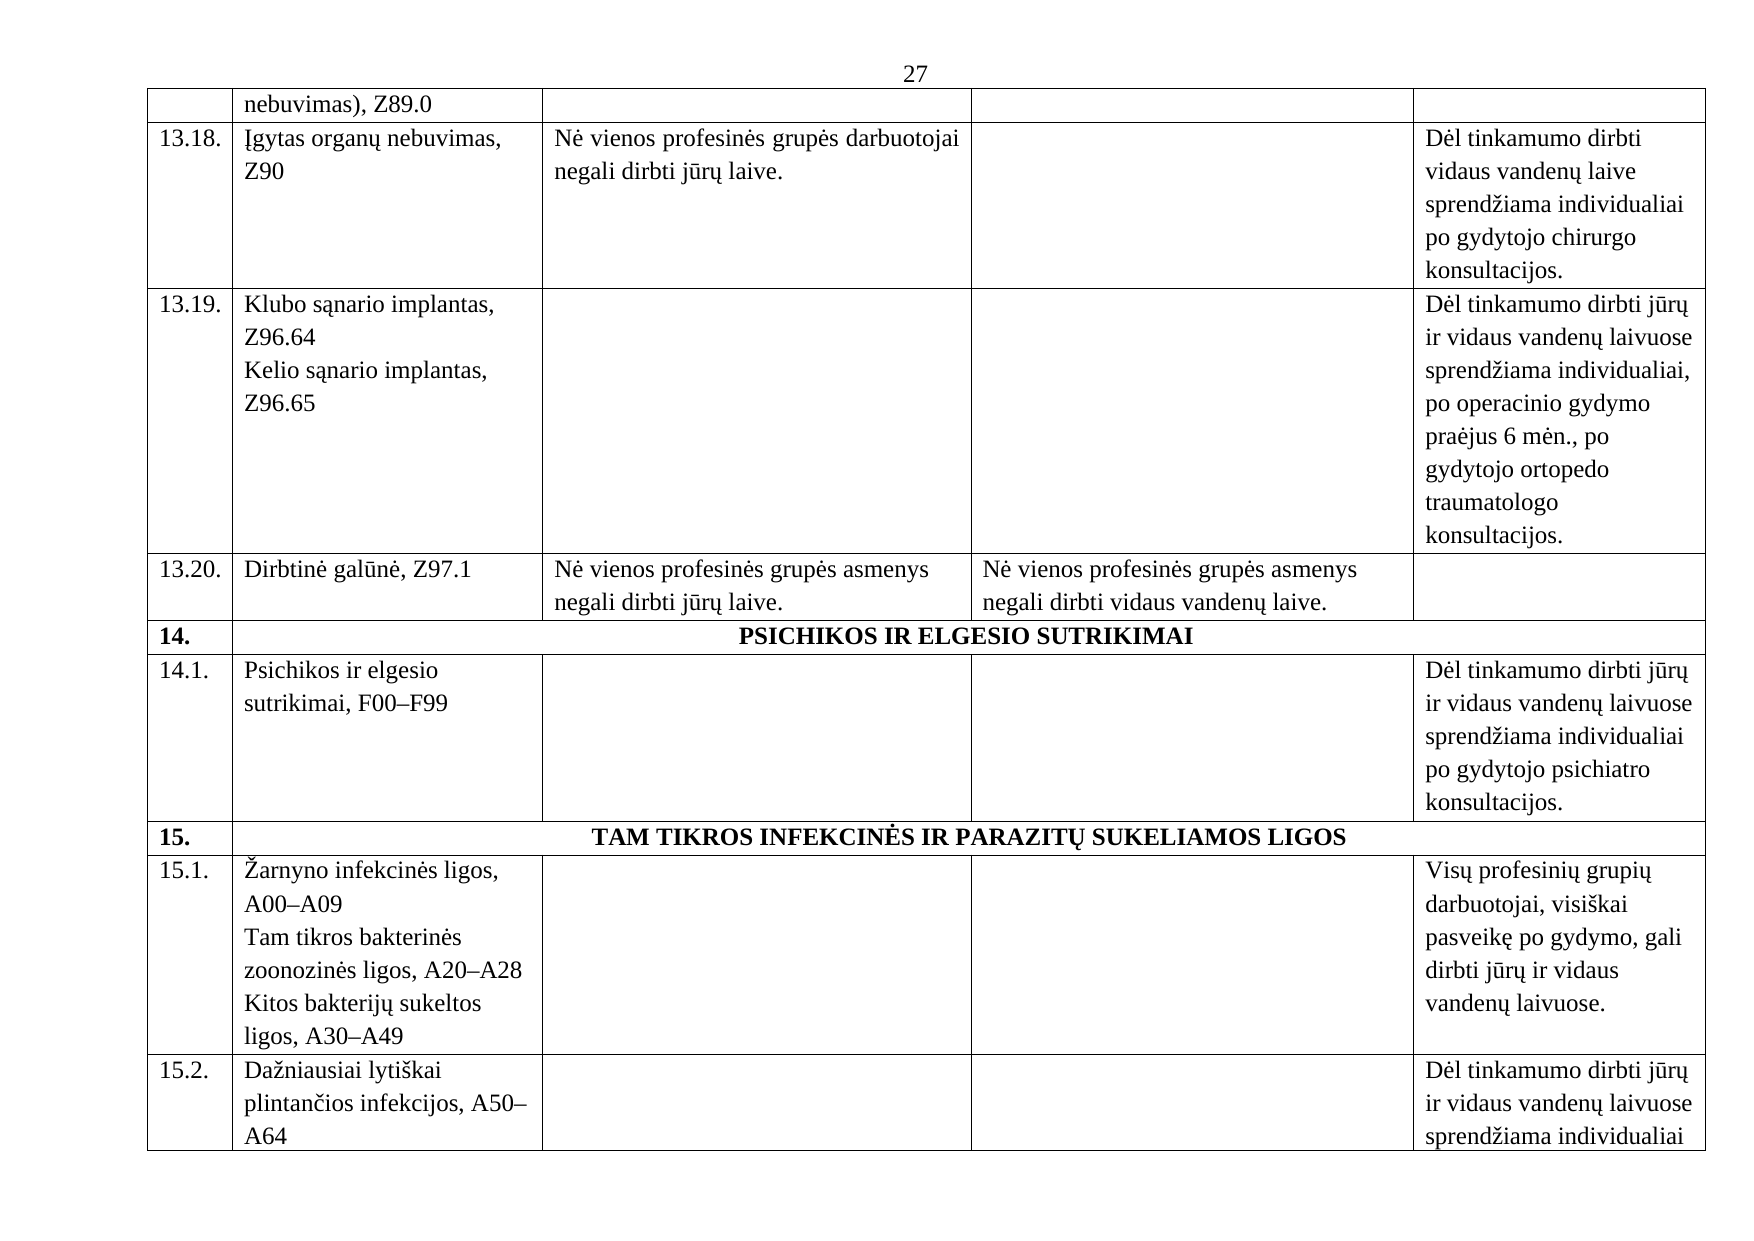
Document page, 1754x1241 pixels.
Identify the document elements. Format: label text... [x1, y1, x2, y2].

table_cell 13.18. [148, 123, 232, 288]
table_cell 15. [148, 822, 232, 854]
table_cell [1414, 554, 1705, 620]
table_cell 13.19. [148, 289, 232, 553]
table_cell Dėl tinkamumo dirbti jūrų ir vidaus vandenų laivuose sprendžiama individualiai [1414, 1055, 1705, 1149]
table_cell Dėl tinkamumo dirbti vidaus vandenų laive sprendžiama individualiai po gydytojo chirurgo konsultacijos. [1414, 123, 1705, 288]
table_cell [972, 1055, 1413, 1149]
table_cell 13.20. [148, 554, 232, 620]
table_cell Įgytas organų nebuvimas, Z90 [233, 123, 542, 288]
table_cell Dirbtinė galūnė, Z97.1 [233, 554, 542, 620]
table_cell Žarnyno infekcinės ligos, A00–A09 Tam tikros bakterinės zoonozinės ligos, A20–A28 Kitos bakterijų sukeltos ligos, A30–A49 [233, 856, 542, 1054]
table_cell 15.1. [148, 856, 232, 1054]
table_cell Psichikos ir elgesio sutrikimai, F00–F99 [233, 655, 542, 821]
table_cell nebuvimas), Z89.0 [233, 89, 542, 122]
table_cell [972, 89, 1413, 122]
table_cell 14. [148, 621, 232, 654]
table_cell [972, 856, 1413, 1054]
table_cell Dažniausiai lytiškai plintančios infekcijos, A50–A64 [233, 1055, 542, 1149]
table_cell [972, 289, 1413, 553]
table_cell Klubo sąnario implantas, Z96.64 Kelio sąnario implantas, Z96.65 [233, 289, 542, 553]
table_cell [148, 89, 232, 122]
table_cell TAM TIKROS INFEKCINĖS IR PARAZITŲ SUKELIAMOS LIGOS [233, 822, 1705, 854]
table_cell [972, 655, 1413, 821]
table_cell Nė vienos profesinės grupės asmenys negali dirbti jūrų laive. [543, 554, 971, 620]
table_cell Dėl tinkamumo dirbti jūrų ir vidaus vandenų laivuose sprendžiama individualiai, po operacinio gydymo praėjus 6 mėn., po gydytojo ortopedo traumatologo konsultacijos. [1414, 289, 1705, 553]
table_cell [543, 655, 971, 821]
table_cell Nė vienos profesinės grupės asmenys negali dirbti vidaus vandenų laive. [972, 554, 1413, 620]
table_cell Nė vienos profesinės grupės darbuotojai negali dirbti jūrų laive. [543, 123, 971, 288]
table_cell [543, 1055, 971, 1149]
table_cell PSICHIKOS IR ELGESIO SUTRIKIMAI [233, 621, 1705, 654]
table_cell [543, 856, 971, 1054]
table_cell 15.2. [148, 1055, 232, 1149]
table_cell [1414, 89, 1705, 122]
table_cell Visų profesinių grupių darbuotojai, visiškai pasveikę po gydymo, gali dirbti jūrų ir vidaus vandenų laivuose. [1414, 856, 1705, 1054]
table_cell Dėl tinkamumo dirbti jūrų ir vidaus vandenų laivuose sprendžiama individualiai po gydytojo psichiatro konsultacijos. [1414, 655, 1705, 821]
table_cell 14.1. [148, 655, 232, 821]
table_cell [543, 89, 971, 122]
table_cell [972, 123, 1413, 288]
table_cell [543, 289, 971, 553]
